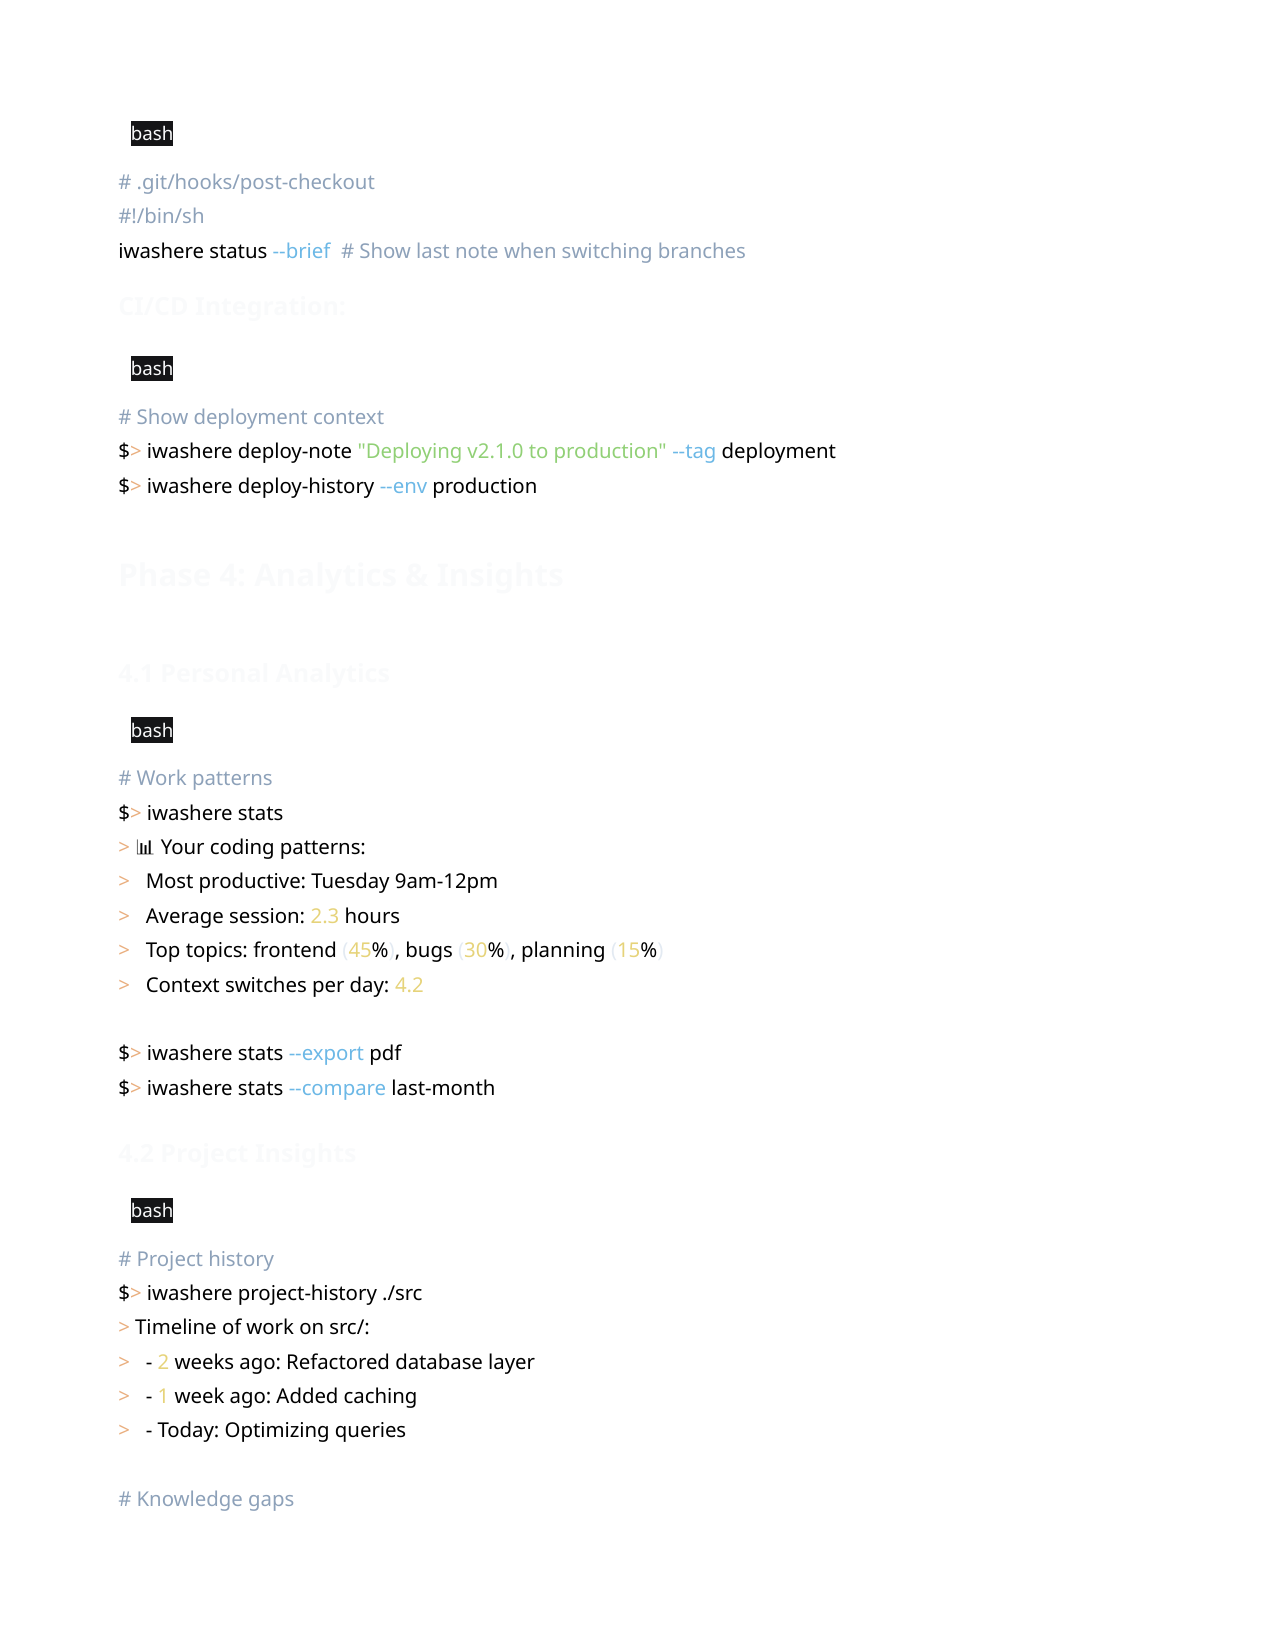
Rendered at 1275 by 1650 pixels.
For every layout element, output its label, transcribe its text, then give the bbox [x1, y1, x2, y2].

text > Timeline of work on src/: [118, 1306, 1157, 1341]
text # Work patterns [118, 757, 1157, 792]
text CI/CD Integration: [118, 289, 1157, 323]
text > Most productive: Tuesday 9am-12pm [118, 860, 1157, 895]
text > Top topics: frontend (45%), bugs (30%), planning (15%) [118, 929, 1157, 963]
text > - 2 weeks ago: Refactored database layer [118, 1341, 1157, 1375]
text iwashere status --brief # Show last note when switching branches [118, 229, 1157, 264]
subtitle 4.1 Personal Analytics [118, 646, 1157, 689]
text # Project history [118, 1237, 1157, 1272]
text bash [131, 118, 1157, 146]
subtitle Phase 4: Analytics & Insights [118, 549, 1157, 596]
text # Knowledge gaps [118, 1478, 1157, 1512]
text $> iwashere stats --compare last-month [118, 1067, 1157, 1101]
text $> iwashere stats [118, 792, 1157, 826]
text $> iwashere deploy-history --env production [118, 464, 1157, 499]
text bash [131, 353, 1157, 381]
text # .git/hooks/post-checkout [118, 161, 1157, 195]
text > 📊 Your coding patterns: [118, 826, 1157, 860]
text $> iwashere stats --export pdf [118, 1032, 1157, 1067]
text > Context switches per day: 4.2 [118, 963, 1157, 998]
text bash [131, 714, 1157, 743]
text > - 1 week ago: Added caching [118, 1375, 1157, 1409]
text # Show deployment context [118, 396, 1157, 430]
text $> iwashere project-history ./src [118, 1272, 1157, 1306]
text > Average session: 2.3 hours [118, 895, 1157, 929]
text bash [131, 1195, 1157, 1223]
text > - Today: Optimizing queries [118, 1409, 1157, 1444]
text $> iwashere deploy-note "Deploying v2.1.0 to production" --tag deployment [118, 430, 1157, 464]
subtitle 4.2 Project Insights [118, 1126, 1157, 1170]
text #!/bin/sh [118, 195, 1157, 229]
